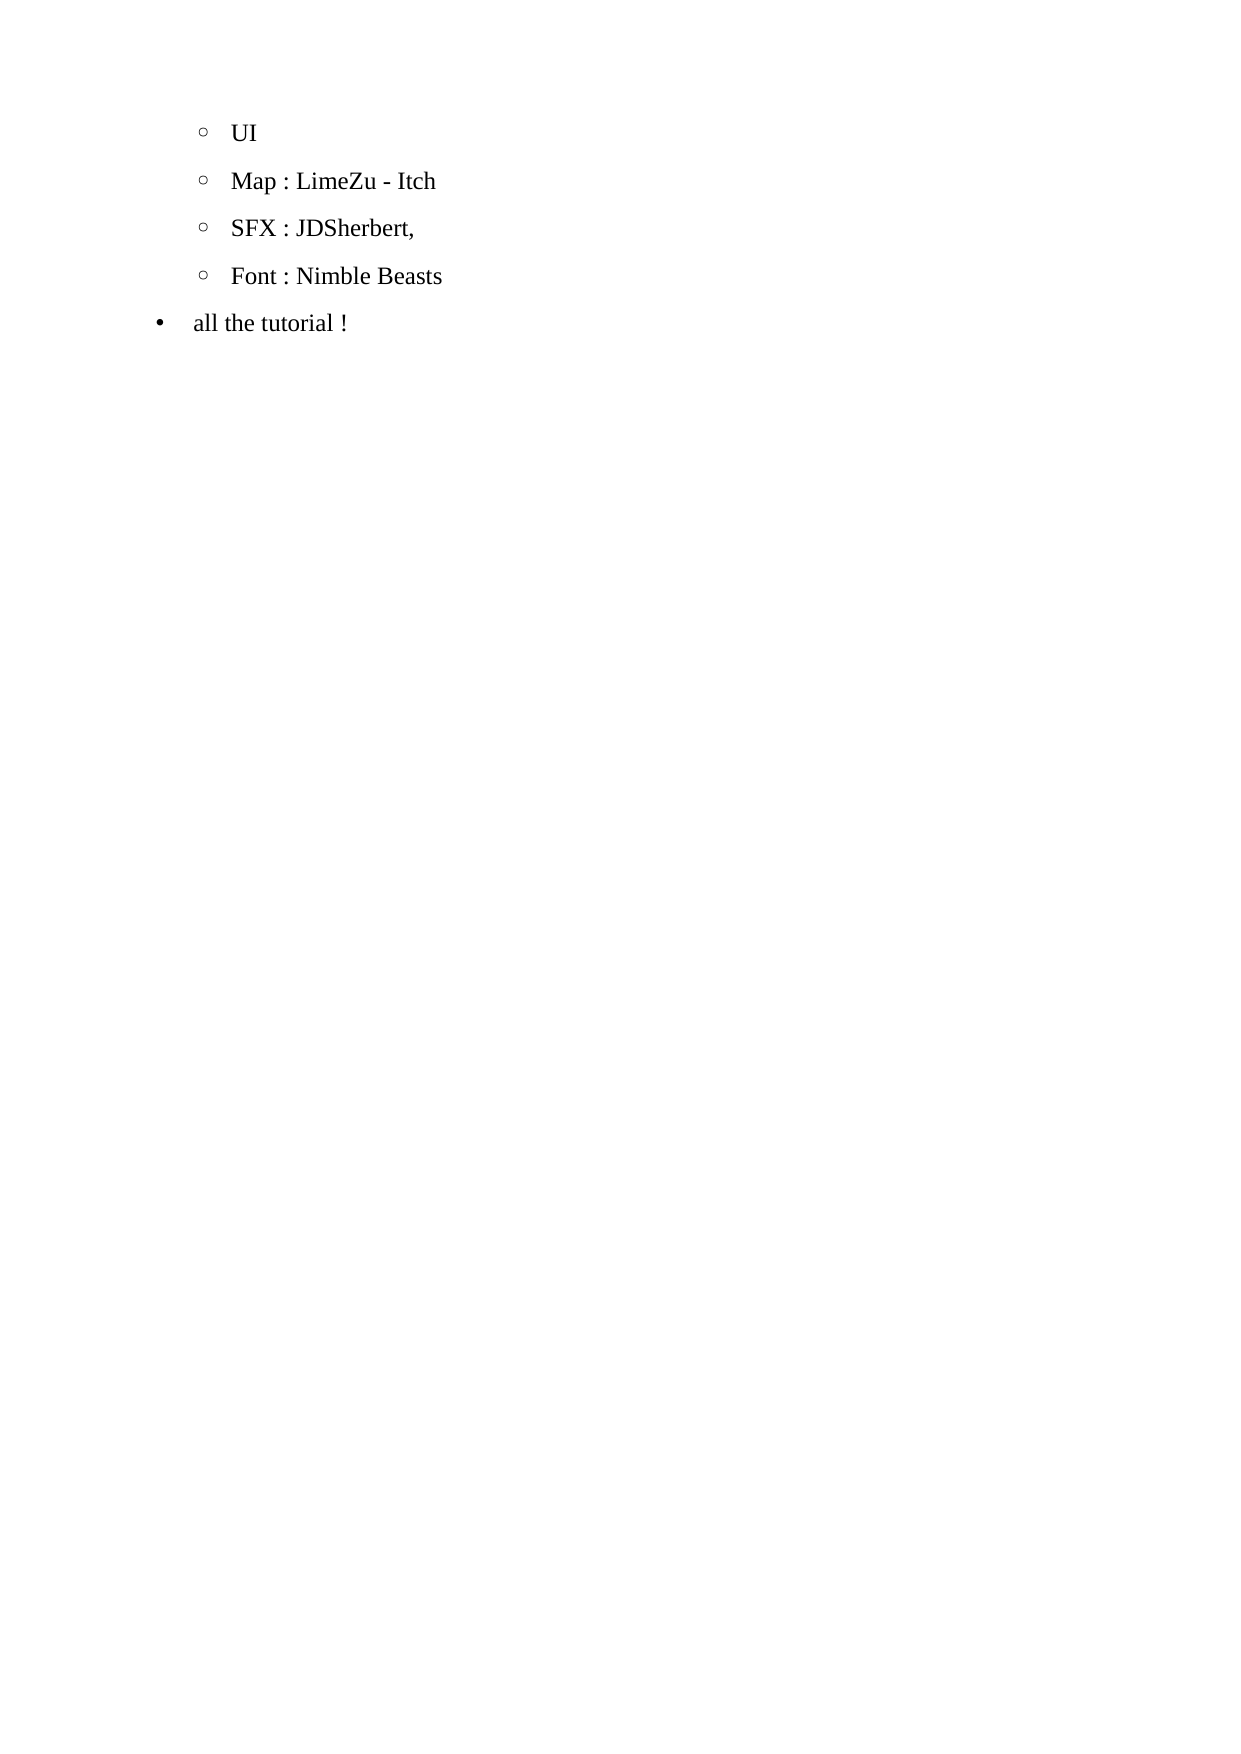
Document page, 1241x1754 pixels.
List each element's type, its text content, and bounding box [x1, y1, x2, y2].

list Font : Nimble Beasts [193, 261, 1122, 290]
list all the tutorial ! [156, 308, 1122, 337]
list Map : LimeZu - Itch [193, 166, 1122, 194]
list UI [193, 118, 1122, 147]
list SFX : JDSherbert, [193, 213, 1122, 242]
